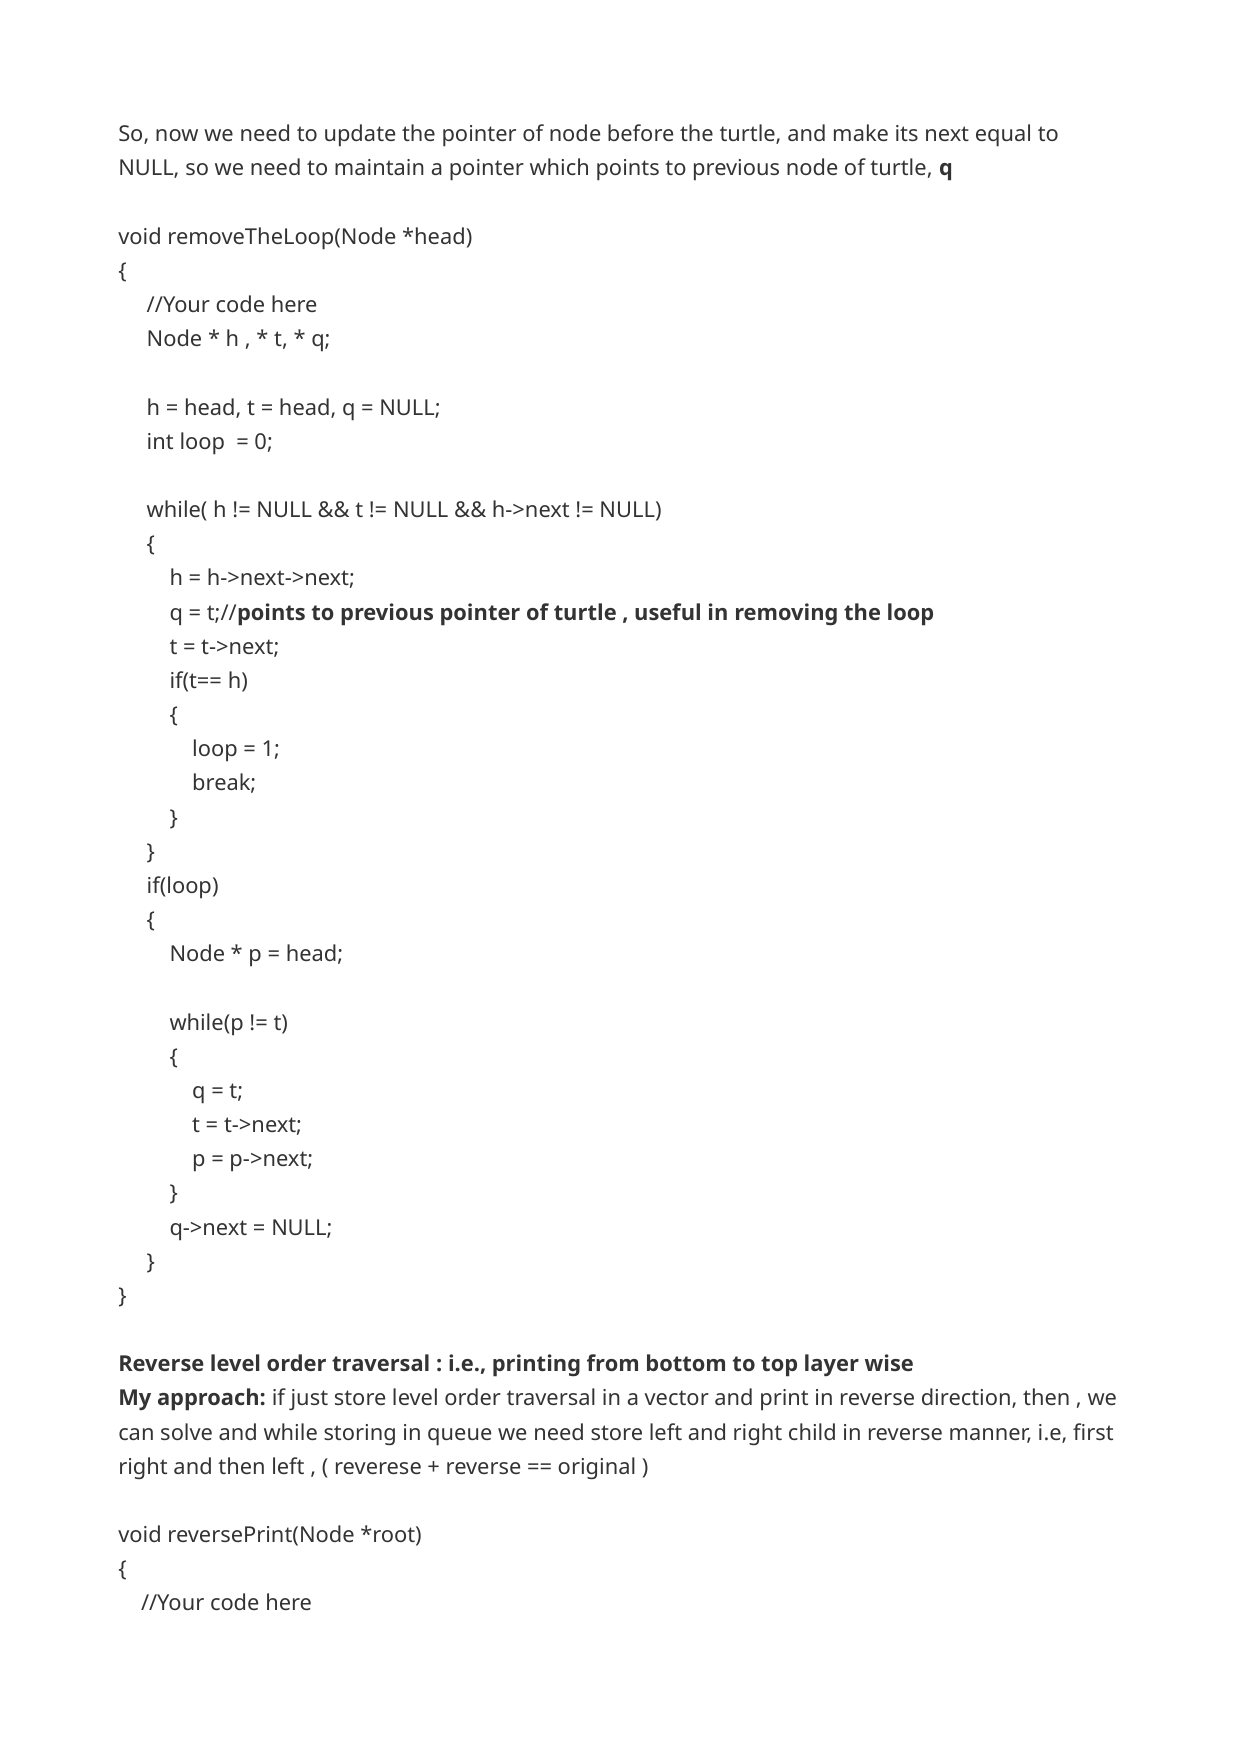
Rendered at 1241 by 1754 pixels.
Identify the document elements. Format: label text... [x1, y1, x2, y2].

text t = t->next; [118, 631, 1122, 660]
text } [118, 1177, 1122, 1207]
text } [118, 801, 1122, 831]
text void reversePrint(Node *root) [118, 1519, 1122, 1549]
text So, now we need to update the pointer of node before the turtle, and make its next equal to NULL, so we need to maintain a pointer which points to previous node of turtle, q [118, 118, 1122, 182]
text loop = 1; [118, 733, 1122, 763]
text h = head, t = head, q = NULL; [118, 391, 1122, 421]
text while(p != t) [118, 1006, 1122, 1036]
text p = p->next; [118, 1143, 1122, 1173]
text { [118, 1553, 1122, 1583]
text q = t; [118, 1075, 1122, 1104]
text { [118, 699, 1122, 729]
text void removeTheLoop(Node *head) [118, 221, 1122, 250]
text { [118, 1041, 1122, 1070]
text { [118, 904, 1122, 934]
text Node * p = head; [118, 938, 1122, 968]
text //Your code here [118, 1587, 1122, 1617]
text { [118, 528, 1122, 558]
text t = t->next; [118, 1109, 1122, 1139]
text } [118, 1280, 1122, 1309]
text Node * h , * t, * q; [118, 323, 1122, 353]
text { [118, 255, 1122, 284]
text q->next = NULL; [118, 1211, 1122, 1241]
text if(loop) [118, 870, 1122, 899]
text while( h != NULL && t != NULL && h->next != NULL) [118, 494, 1122, 524]
text //Your code here [118, 289, 1122, 319]
text Reverse level order traversal : i.e., printing from bottom to top layer wise [118, 1348, 1122, 1378]
text if(t== h) [118, 665, 1122, 694]
text } [118, 1246, 1122, 1275]
text My approach: if just store level order traversal in a vector and print in reverse direction, then , we can solve and while storing in queue we need store left and right child in reverse manner, i.e, first right and then left , ( reverese + reverse == original ) [118, 1382, 1122, 1480]
text int loop = 0; [118, 426, 1122, 455]
text q = t;//points to previous pointer of turtle , useful in removing the loop [118, 596, 1122, 626]
text h = h->next->next; [118, 562, 1122, 592]
text break; [118, 767, 1122, 797]
text } [118, 836, 1122, 865]
